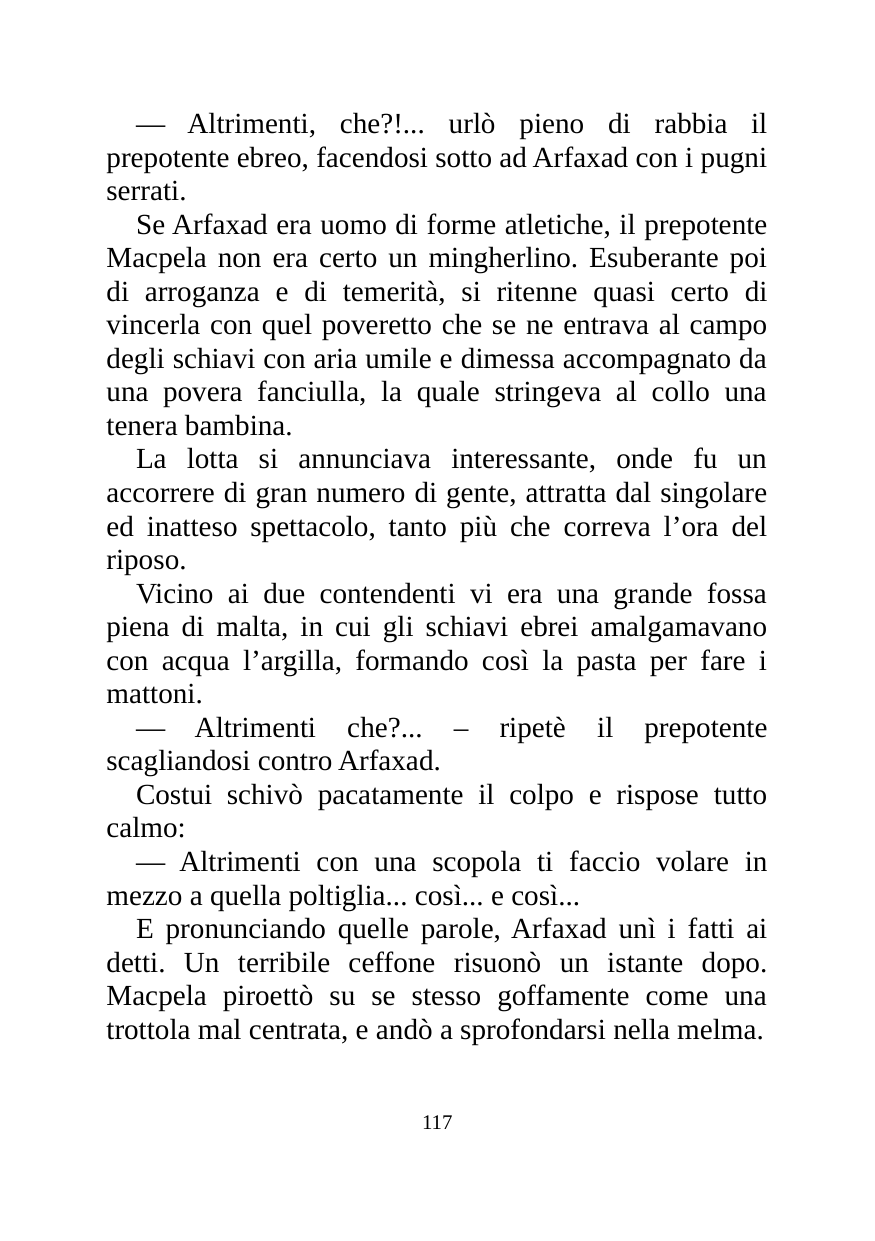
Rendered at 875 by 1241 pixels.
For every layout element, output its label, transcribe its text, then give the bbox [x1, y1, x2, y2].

text — Altrimenti che?... – ripetè il prepotente scagliandosi contro Arfaxad. [106, 710, 768, 777]
text Se Arfaxad era uomo di forme atletiche, il prepotente Macpela non era certo un mingherlino. Esuberante poi di arroganza e di temerità, si ritenne quasi certo di vincerla con quel poveretto che se ne entrava al campo degli schiavi con aria umile e dimessa accompagnato da una povera fanciulla, la quale stringeva al collo una tenera bambina. [106, 207, 768, 442]
text — Altrimenti, che?!... urlò pieno di rabbia il prepotente ebreo, facendosi sotto ad Arfaxad con i pugni serrati. [106, 106, 768, 207]
text Costui schivò pacatamente il colpo e rispose tutto calmo: [106, 777, 768, 844]
text La lotta si annunciava interessante, onde fu un accorrere di gran numero di gente, attratta dal singolare ed inatteso spettacolo, tanto più che correva l’ora del riposo. [106, 442, 768, 576]
text Vicino ai due contendenti vi era una grande fossa piena di malta, in cui gli schiavi ebrei amalgamavano con acqua l’argilla, formando così la pasta per fare i mattoni. [106, 576, 768, 710]
text — Altrimenti con una scopola ti faccio volare in mezzo a quella poltiglia... così... e così... [106, 844, 768, 911]
text E pronunciando quelle parole, Arfaxad unì i fatti ai detti. Un terribile ceffone risuonò un istante dopo. Macpela piroettò su se stesso goffamente come una trottola mal centrata, e andò a sprofondarsi nella melma. [106, 911, 768, 1045]
